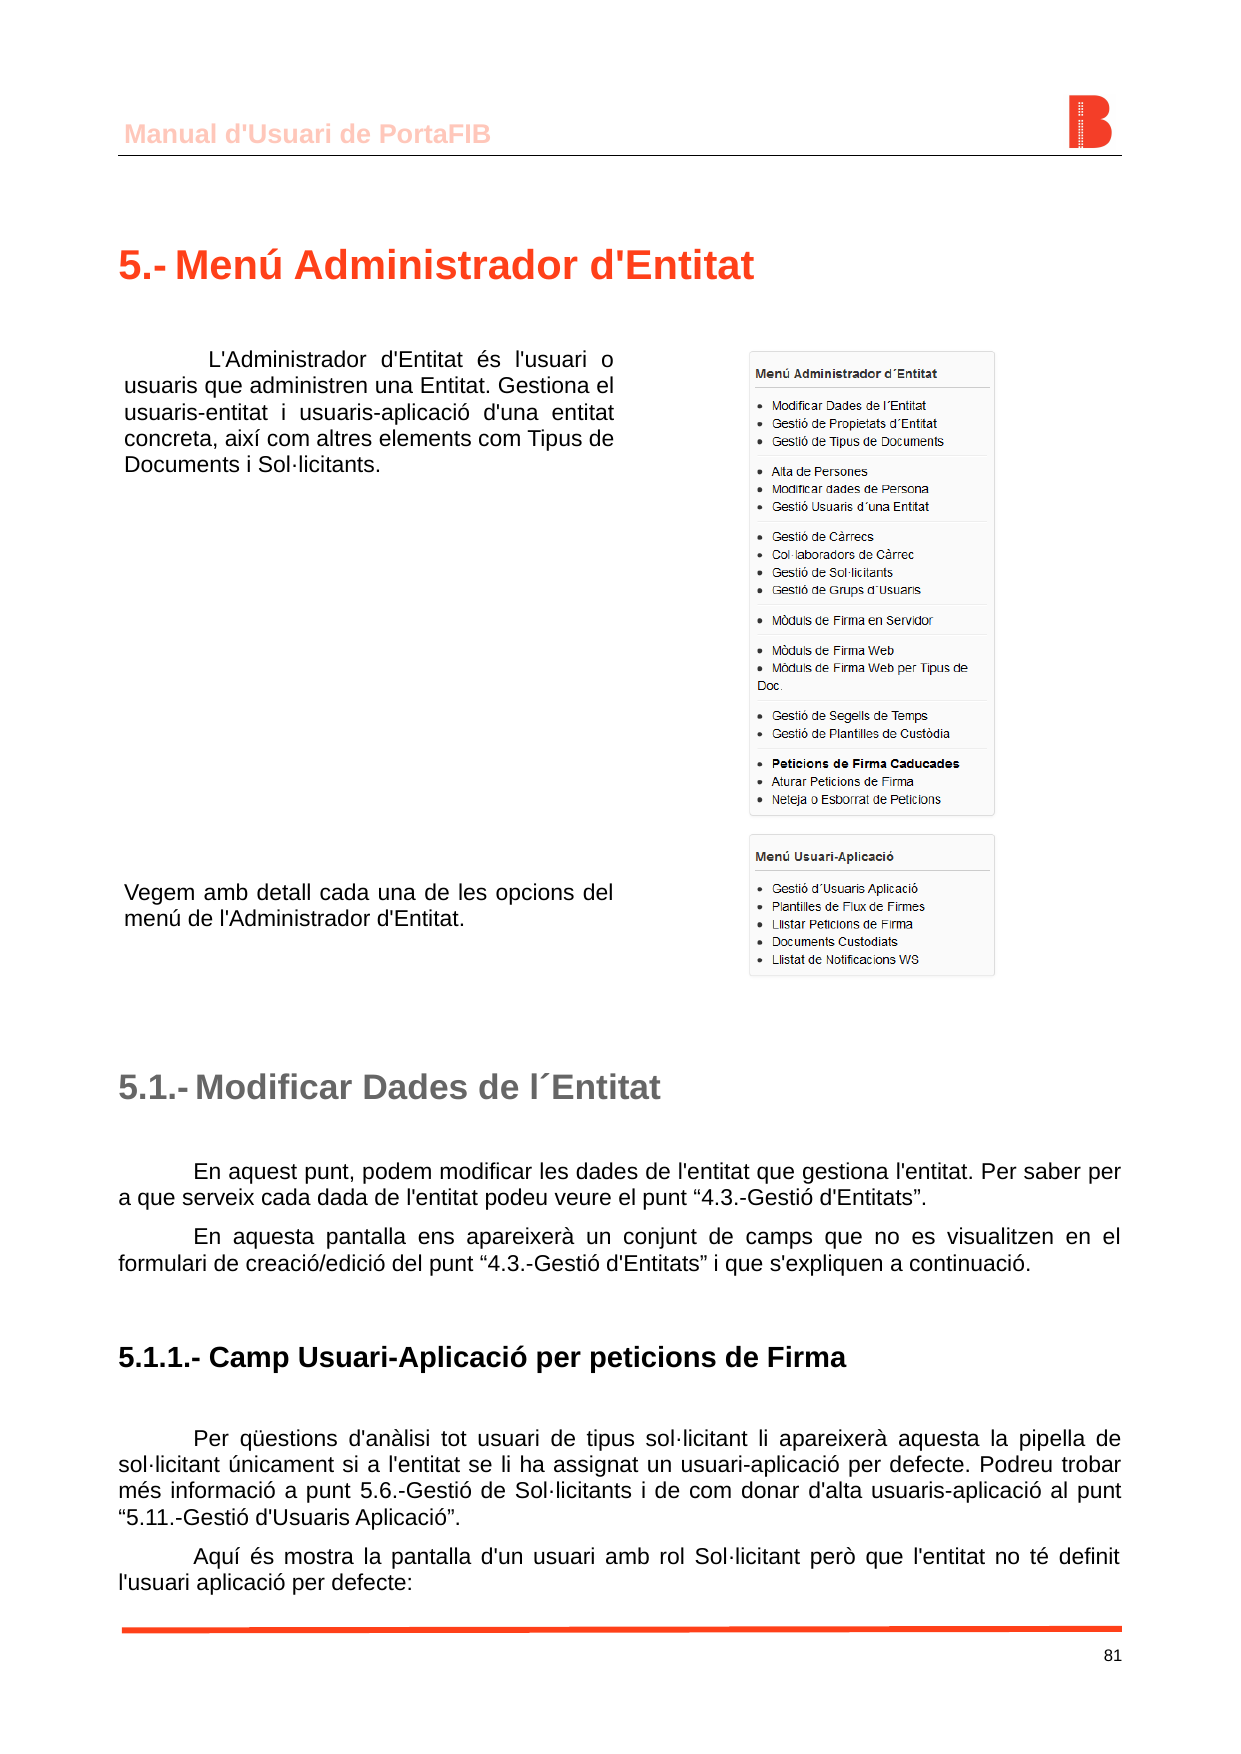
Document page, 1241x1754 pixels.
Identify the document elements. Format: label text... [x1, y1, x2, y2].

text En aquest punt, podem modificar les dades de l'entitat que gestiona l'entitat. Per saber per a que serveix cada dada de l'entitat podeu veure el punt “4.3.-Gestió d'Entitats”. [118, 1158, 1122, 1211]
text Per qüestions d'anàlisi tot usuari de tipus sol·licitant li apareixerà aquesta la pipella de sol·licitant únicament si a l'entitat se li ha assignat un usuari-aplicació per defecte. Podreu trobar més informació a punt 5.6.-Gestió de Sol·licitants i de com donar d'alta usuaris-aplicació al punt “5.11.-Gestió d'Usuaris Aplicació”. [118, 1425, 1122, 1530]
subtitle Menú Administrador d'Entitat [118, 241, 1122, 289]
text En aquesta pantalla ens apareixerà un conjunt de camps que no es visualitzen en el formulari de creació/edició del punt “4.3.-Gestió d'Entitats” i que s'expliquen a continuació. [118, 1223, 1122, 1276]
subtitle Modificar Dades de l´Entitat [118, 1066, 1122, 1107]
picture [1063, 94, 1117, 150]
picture [742, 345, 1000, 983]
text Aquí és mostra la pantalla d'un usuari amb rol Sol·licitant però que l'entitat no té definit l'usuari aplicació per defecte: [118, 1543, 1122, 1595]
table_header L'Administrador d'Entitat és l'usuari o usuaris que administren una Entitat. Gestiona el usuaris-entitat i usuaris-aplicació d'una entitat concreta, així com altres elements com Tipus de Documents i Sol·licitants. Vegem amb detall cada una de les opcions del menú de l'Administrador d'Entitat. [118, 340, 620, 1014]
subtitle Camp Usuari-Aplicació per peticions de Firma [118, 1340, 1122, 1373]
table_header [620, 340, 1122, 982]
table_header [620, 983, 1122, 1014]
